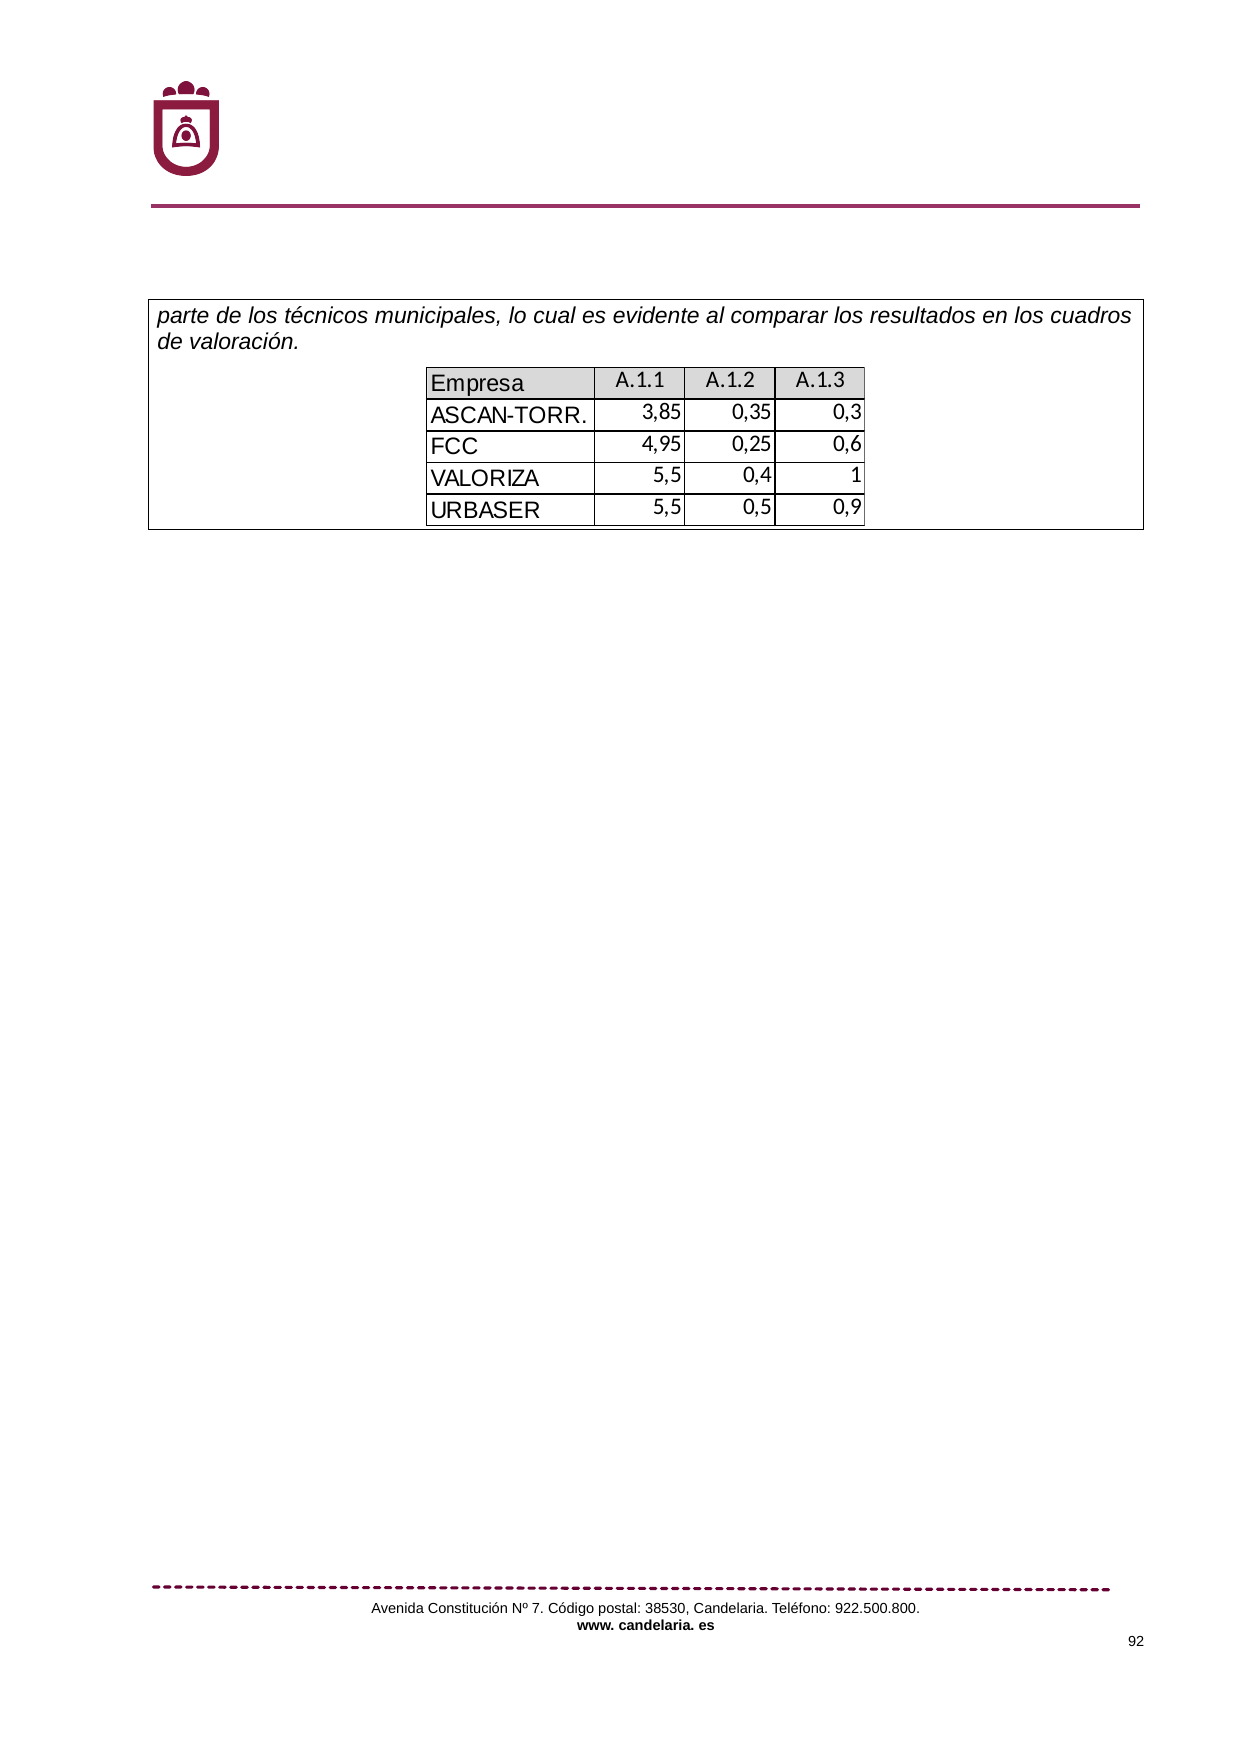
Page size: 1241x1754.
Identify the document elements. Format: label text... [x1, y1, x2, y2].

text parte de los técnicos municipales, lo cual es evidente al comparar los resultados en los cuadros de valoración. [149, 300, 1143, 354]
